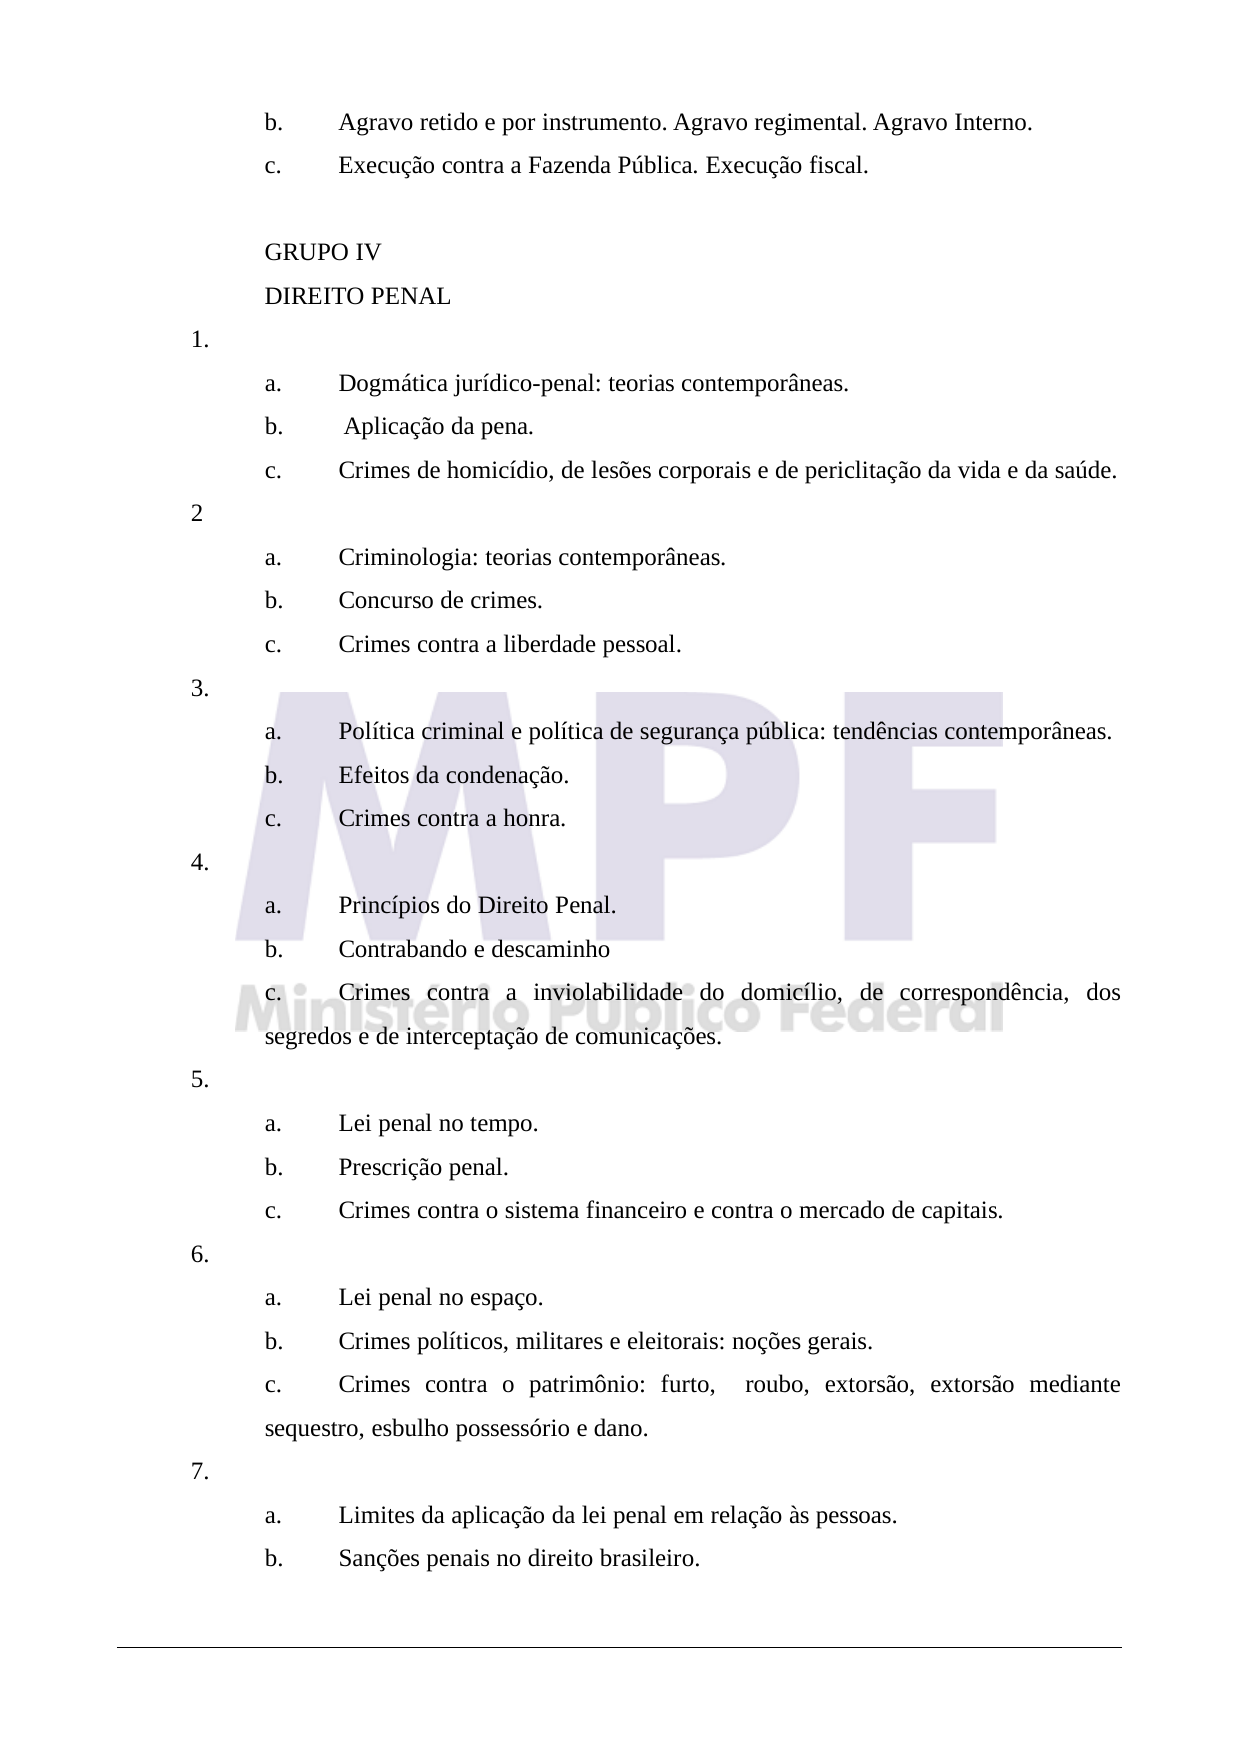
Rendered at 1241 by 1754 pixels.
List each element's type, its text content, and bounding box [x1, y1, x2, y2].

text 3. [117, 672, 1122, 701]
text b. Crimes políticos, militares e eleitorais: noções gerais. [264, 1326, 1122, 1354]
picture [235, 701, 1004, 847]
text a. Princípios do Direito Penal. [264, 890, 1122, 919]
text a. Dogmática jurídico-penal: teorias contemporâneas. [264, 368, 1122, 397]
text 5. [117, 1064, 1122, 1093]
text 1. [117, 324, 1122, 353]
text c. Crimes contra o sistema financeiro e contra o mercado de capitais. [264, 1195, 1122, 1224]
text a. Lei penal no espaço. [264, 1282, 1122, 1311]
text a. Lei penal no tempo. [264, 1108, 1122, 1137]
text a. Criminologia: teorias contemporâneas. [264, 542, 1122, 571]
text DIREITO PENAL [264, 281, 1122, 309]
text b. Aplicação da pena. [264, 411, 1122, 440]
text c. Crimes contra a liberdade pessoal. [264, 629, 1122, 658]
text b. Sanções penais no direito brasileiro. [264, 1543, 1122, 1572]
text 6. [117, 1238, 1122, 1267]
text 7. [117, 1456, 1122, 1485]
text b. Agravo retido e por instrumento. Agravo regimental. Agravo Interno. [264, 106, 1122, 135]
text b. Efeitos da condenação. [264, 759, 1122, 788]
text a. Política criminal e política de segurança pública: tendências contemporâneas. [264, 716, 1122, 745]
list Crimes contra o patrimônio: furto, roubo, extorsão, extorsão mediante sequestro, esbulho possessório e dano. [264, 1369, 1122, 1442]
text c. Crimes contra a inviolabilidade do domicílio, de correspondência, dos segredos e de interceptação de comunicações. [264, 977, 1122, 1050]
text a. Limites da aplicação da lei penal em relação às pessoas. [264, 1500, 1122, 1529]
text 4. [117, 847, 1122, 876]
picture [235, 876, 1004, 1032]
text b. Contrabando e descaminho [264, 934, 1122, 963]
text GRUPO IV [264, 237, 1122, 266]
text b. Prescrição penal. [264, 1151, 1122, 1180]
text c. Crimes contra a honra. [264, 803, 1122, 832]
text c. Execução contra a Fazenda Pública. Execução fiscal. [264, 150, 1122, 179]
text c. Crimes de homicídio, de lesões corporais e de periclitação da vida e da saúde. [264, 455, 1122, 484]
text 2 [117, 498, 1122, 527]
text b. Concurso de crimes. [264, 585, 1122, 614]
